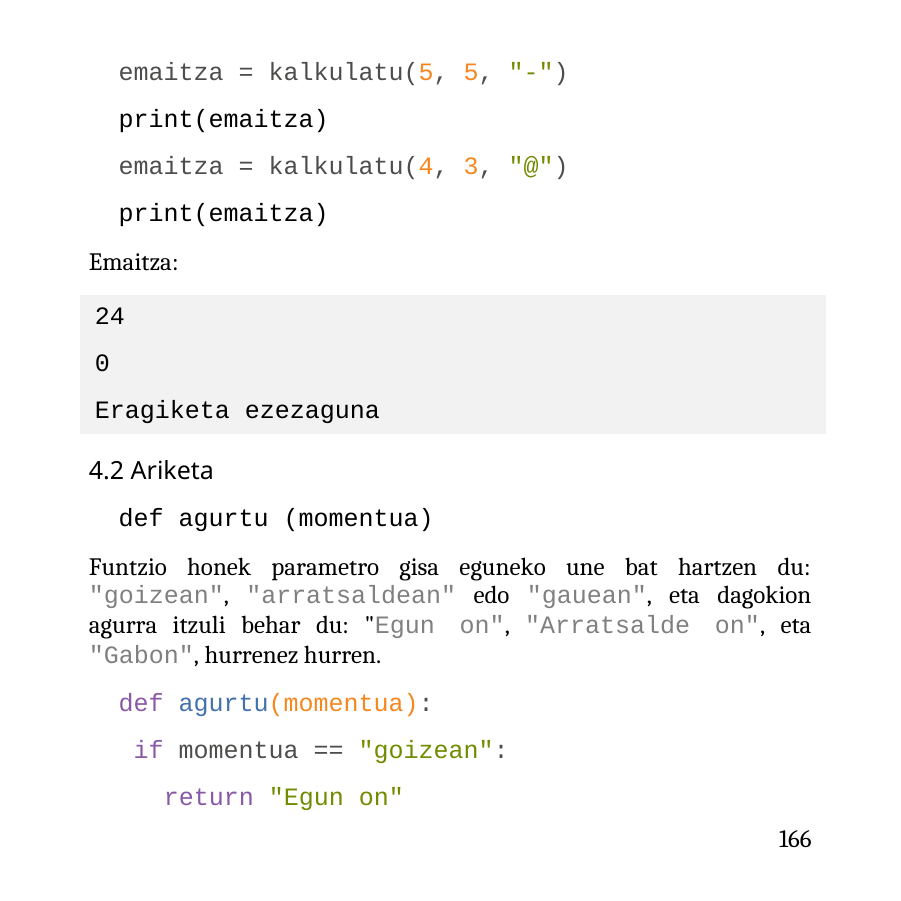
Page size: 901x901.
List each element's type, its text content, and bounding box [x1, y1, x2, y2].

text Emaitza: [89, 247, 811, 276]
text 24 [86, 301, 820, 332]
text def agurtu(momentua): [118, 690, 811, 718]
text print(emaitza) [118, 200, 811, 229]
text 4.2 Ariketa [89, 453, 811, 487]
text return "Egun on" [118, 784, 811, 813]
text emaitza = kalkulatu(4, 3, "@") [118, 153, 811, 182]
text def agurtu (momentua) [118, 506, 811, 534]
text Funtzio honek parametro gisa eguneko une bat hartzen du: "goizean", "arratsaldean" edo "gauean", eta dagokion agurra itzuli behar du: "Egun on", "Arratsalde on", eta "Gabon", hurrenez hurren. [89, 553, 811, 671]
text print(emaitza) [118, 106, 811, 134]
text if momentua == "goizean": [118, 737, 811, 766]
text Eragiketa ezezaguna [86, 389, 820, 428]
text 0 [86, 342, 820, 379]
text emaitza = kalkulatu(5, 5, "-") [118, 59, 811, 87]
